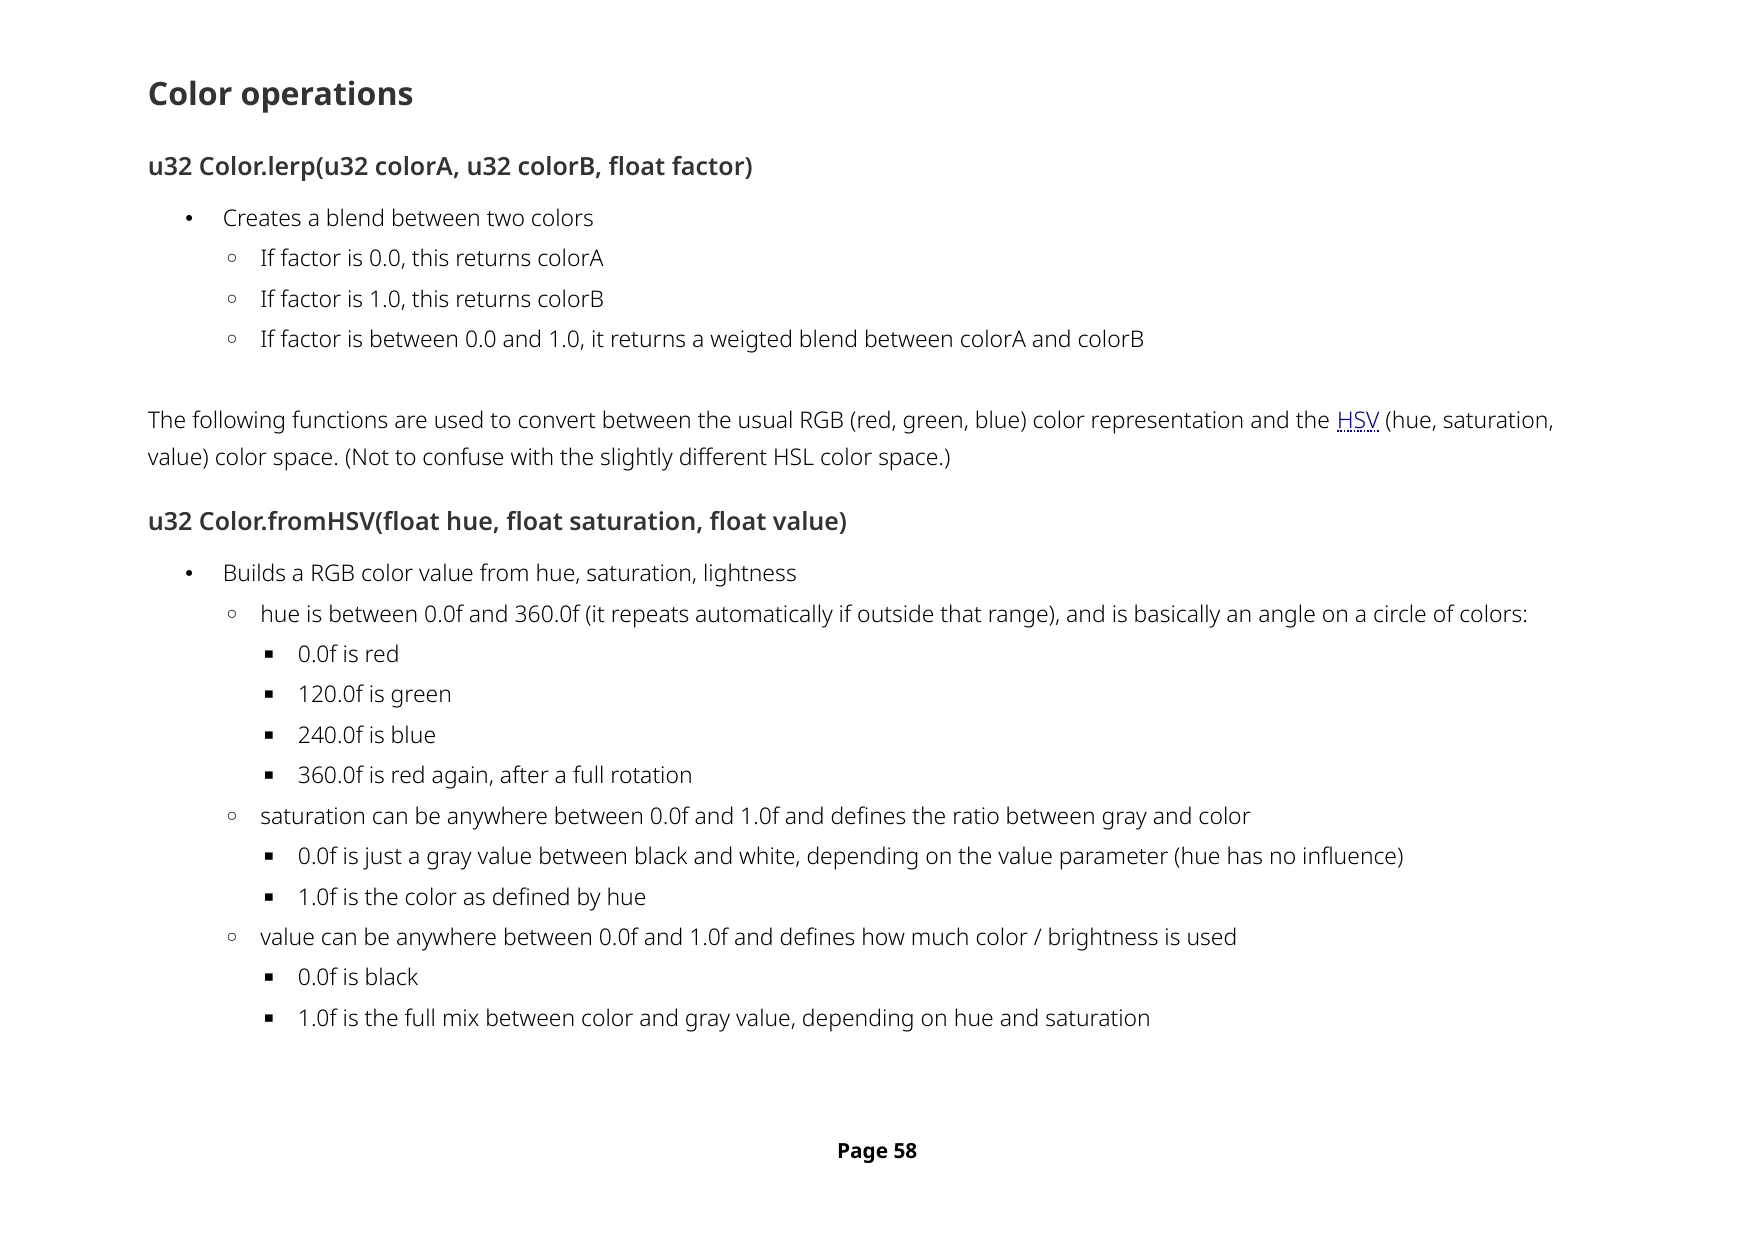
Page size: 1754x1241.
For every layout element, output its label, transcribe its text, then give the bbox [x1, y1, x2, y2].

list saturation can be anywhere between 0.0f and 1.0f and defines the ratio between gray and color [223, 799, 1606, 831]
list 0.0f is just a gray value between black and white, depending on the value parameter (hue has no influence) [260, 840, 1606, 871]
list 120.0f is green [260, 678, 1606, 709]
list 240.0f is blue [260, 719, 1606, 750]
list 360.0f is red again, after a full rotation [260, 759, 1606, 790]
subtitle u32 Color.fromHSV(float hue, float saturation, float value) [148, 504, 1606, 538]
text The following functions are used to convert between the usual RGB (red, green, blue) color representation and the HSV (hue, saturation, value) color space. (Not to confuse with the slightly different HSL color space.) [148, 404, 1606, 472]
list 1.0f is the color as defined by hue [260, 880, 1606, 912]
list 0.0f is black [260, 961, 1606, 992]
list If factor is between 0.0 and 1.0, it returns a weigted blend between colorA and colorB [223, 323, 1606, 354]
list value can be anywhere between 0.0f and 1.0f and defines how much color / brightness is used [223, 921, 1606, 952]
subtitle Color operations [148, 71, 1606, 114]
list If factor is 0.0, this returns colorA [223, 242, 1606, 273]
list Creates a blend between two colors [185, 202, 1606, 233]
list If factor is 1.0, this returns colorB [223, 282, 1606, 314]
list 0.0f is red [260, 638, 1606, 669]
list Builds a RGB color value from hue, saturation, lightness [185, 557, 1606, 588]
list 1.0f is the full mix between color and gray value, depending on hue and saturation [260, 1002, 1606, 1033]
subtitle u32 Color.lerp(u32 colorA, u32 colorB, float factor) [148, 148, 1606, 182]
list hue is between 0.0f and 360.0f (it repeats automatically if outside that range), and is basically an angle on a circle of colors: [223, 597, 1606, 629]
